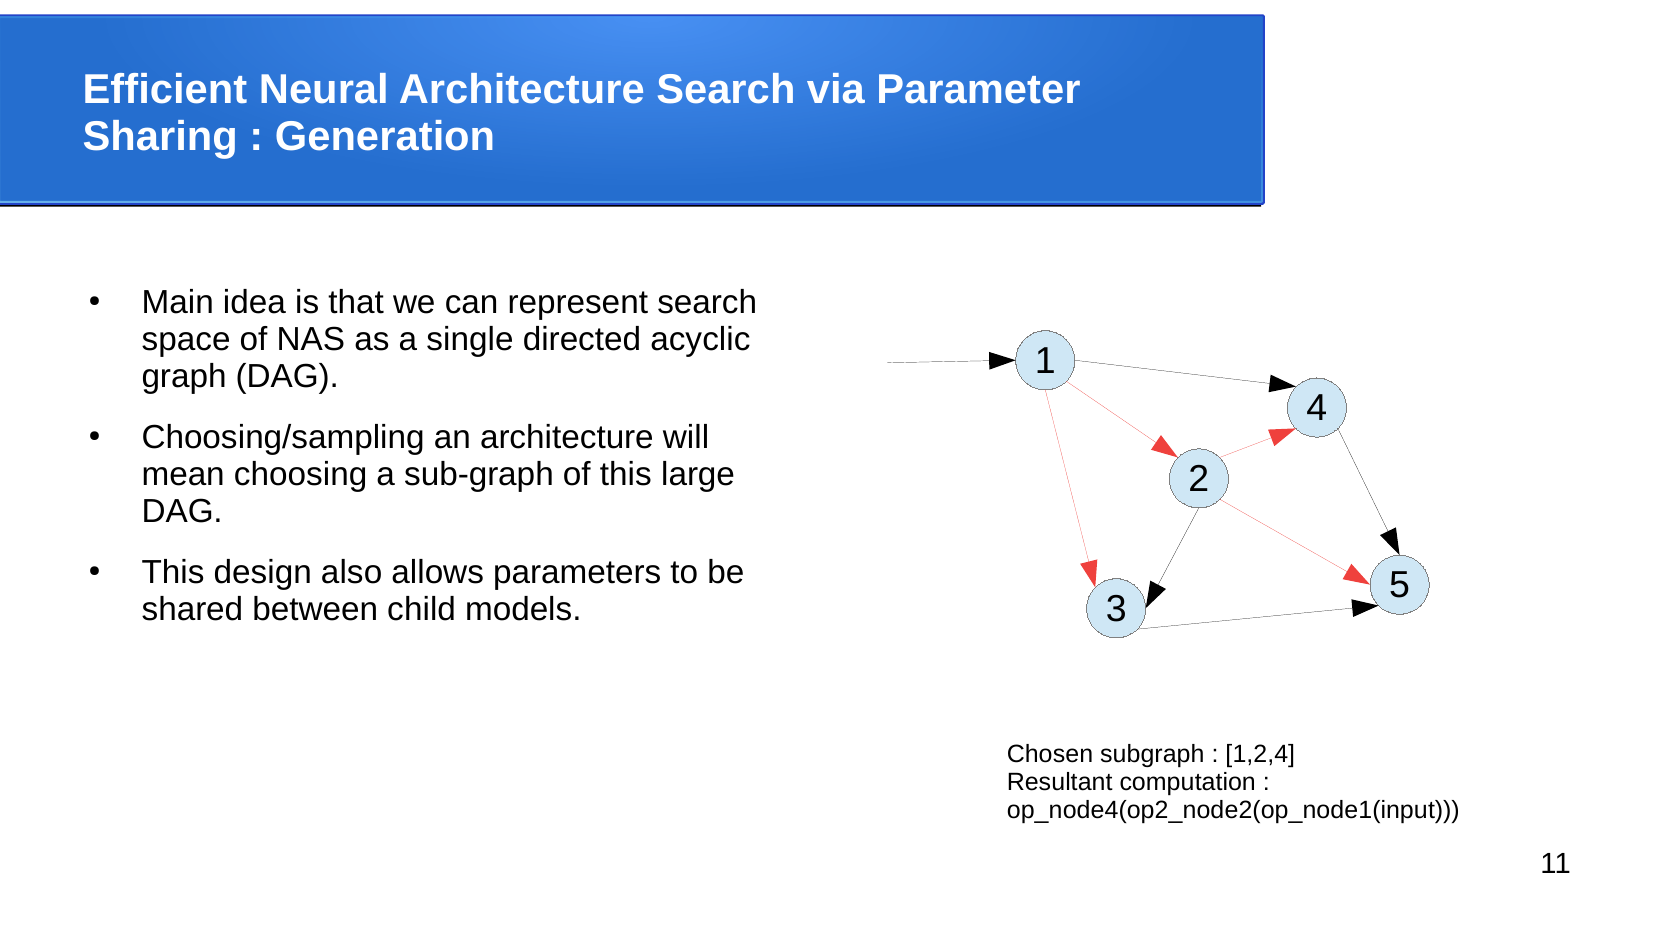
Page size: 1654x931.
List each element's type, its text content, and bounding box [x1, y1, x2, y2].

title Efficient Neural Architecture Search via Parameter Sharing : Generation [82, 35, 1235, 189]
text_box 2 [1169, 448, 1229, 508]
list Main idea is that we can represent search space of NAS as a single directed acyclic graph (DAG). Choosing/sampling an architecture will mean choosing a sub-graph of this large DAG. This design also allows parameters to be shared between child models. [70, 283, 798, 823]
text_box Chosen subgraph : [1,2,4] Resultant computation : op_node4(op2_node2(op_node1(input))) [992, 732, 1607, 832]
text_box 3 [1086, 578, 1146, 638]
text_box 5 [1370, 555, 1430, 615]
text_box 1 [1015, 330, 1075, 390]
text_box 4 [1287, 377, 1347, 438]
